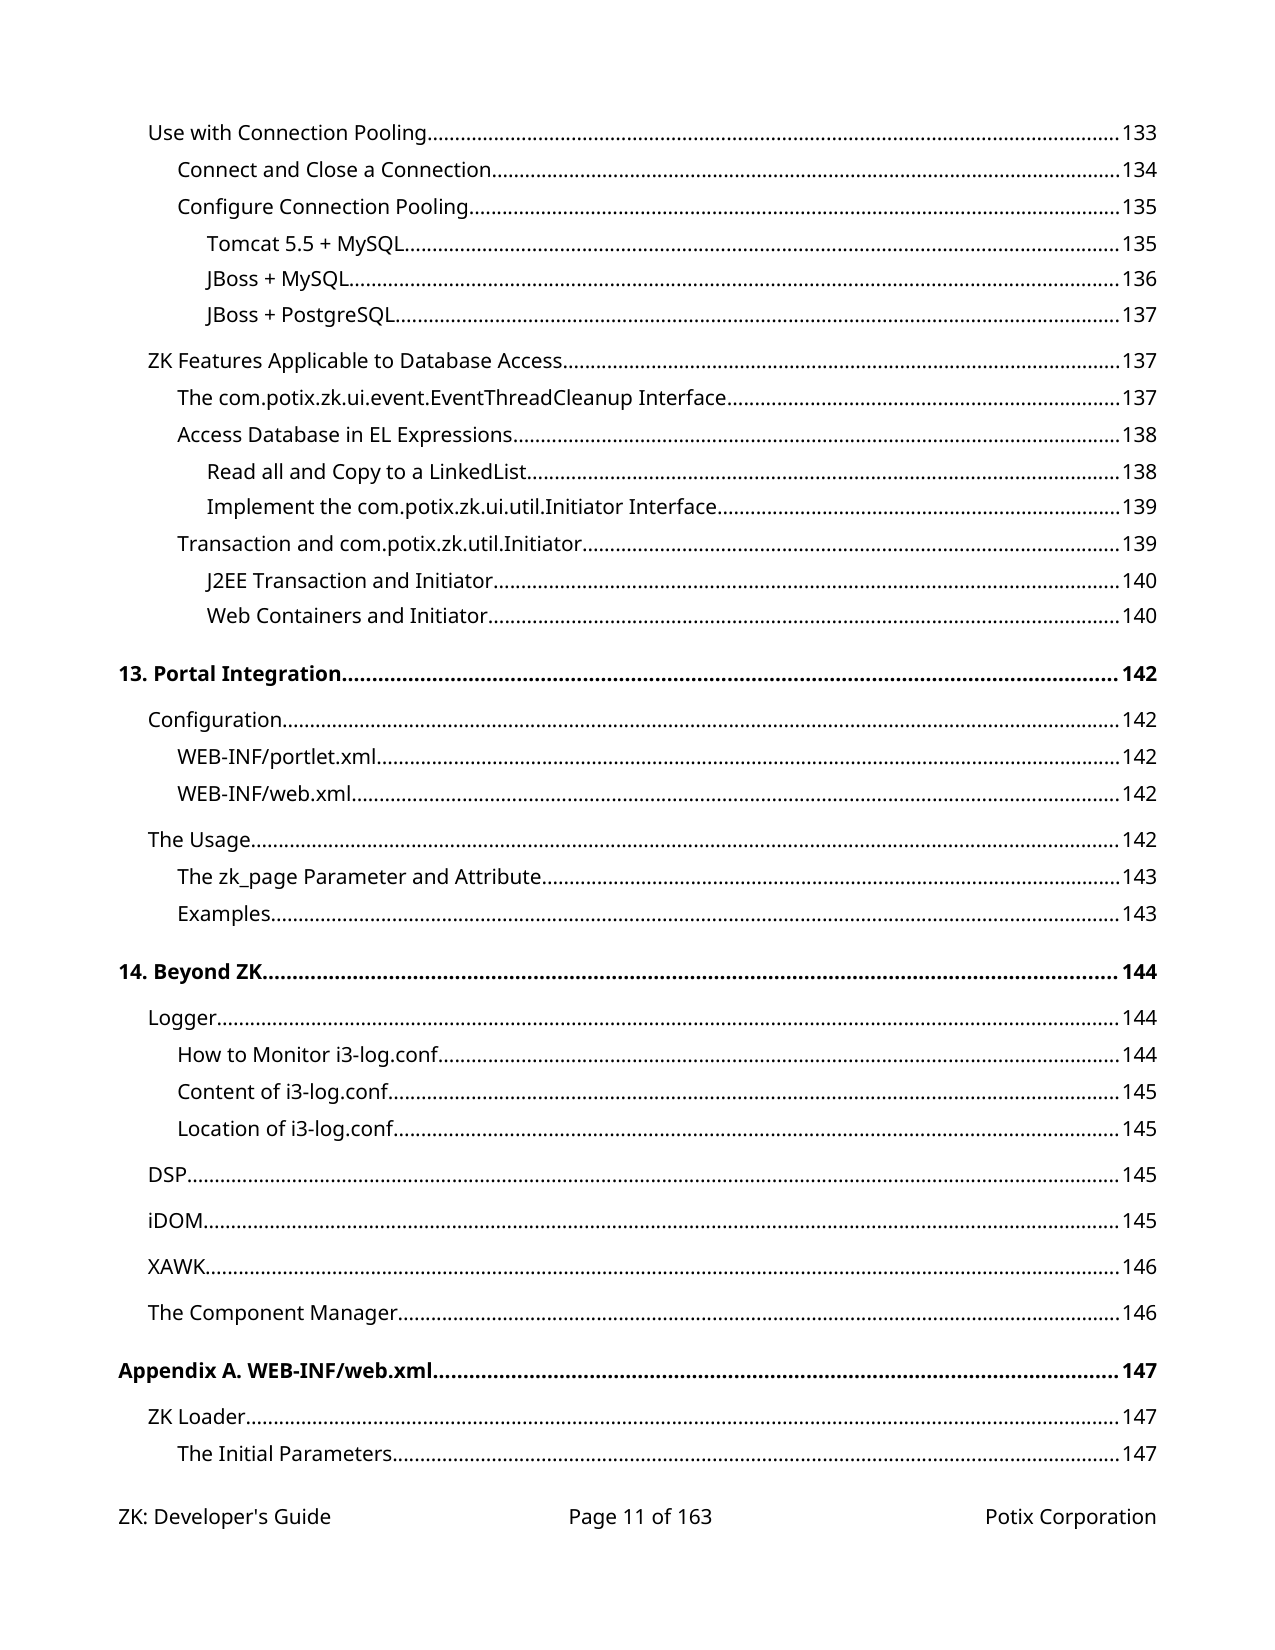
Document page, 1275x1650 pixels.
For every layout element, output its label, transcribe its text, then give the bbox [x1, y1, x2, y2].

text ZK Loader 147 [148, 1402, 1157, 1430]
text Configure Connection Pooling 135 [177, 192, 1157, 221]
text 14. Beyond ZK 144 [118, 957, 1157, 985]
text Web Containers and Initiator 140 [207, 602, 1157, 630]
text The com.potix.zk.ui.event.EventThreadCleanup Interface 137 [177, 383, 1157, 411]
text The zk_page Parameter and Attribute 143 [177, 862, 1157, 891]
text Examples 143 [177, 899, 1157, 928]
text DSP 145 [148, 1160, 1157, 1188]
text Transaction and com.potix.zk.util.Initiator 139 [177, 529, 1157, 557]
text Access Database in EL Expressions 138 [177, 420, 1157, 448]
text WEB-INF/portlet.xml 142 [177, 742, 1157, 771]
text Configuration 142 [148, 705, 1157, 733]
text Tomcat 5.5 + MySQL 135 [207, 229, 1157, 258]
text Content of i3-log.conf 145 [177, 1077, 1157, 1106]
text Appendix A. WEB-INF/web.xml 147 [118, 1356, 1157, 1384]
text 13. Portal Integration 142 [118, 659, 1157, 687]
text Connect and Close a Connection 134 [177, 155, 1157, 183]
text Implement the com.potix.zk.ui.util.Initiator Interface 139 [207, 492, 1157, 520]
text J2EE Transaction and Initiator 140 [207, 566, 1157, 594]
text XAWK 146 [148, 1252, 1157, 1280]
text Location of i3-log.conf 145 [177, 1114, 1157, 1143]
text Read all and Copy to a LinkedList 138 [207, 457, 1157, 485]
text ZK Features Applicable to Database Access 137 [148, 346, 1157, 374]
text JBoss + MySQL 136 [207, 264, 1157, 293]
text JBoss + PostgreSQL 137 [207, 300, 1157, 328]
text Logger 144 [148, 1003, 1157, 1031]
text WEB-INF/web.xml 142 [177, 779, 1157, 808]
text iDOM 145 [148, 1206, 1157, 1234]
text The Component Manager 146 [148, 1298, 1157, 1326]
text Use with Connection Pooling 133 [148, 118, 1157, 146]
text The Initial Parameters 147 [177, 1439, 1157, 1467]
text How to Monitor i3-log.conf 144 [177, 1040, 1157, 1068]
text The Usage 142 [148, 825, 1157, 853]
